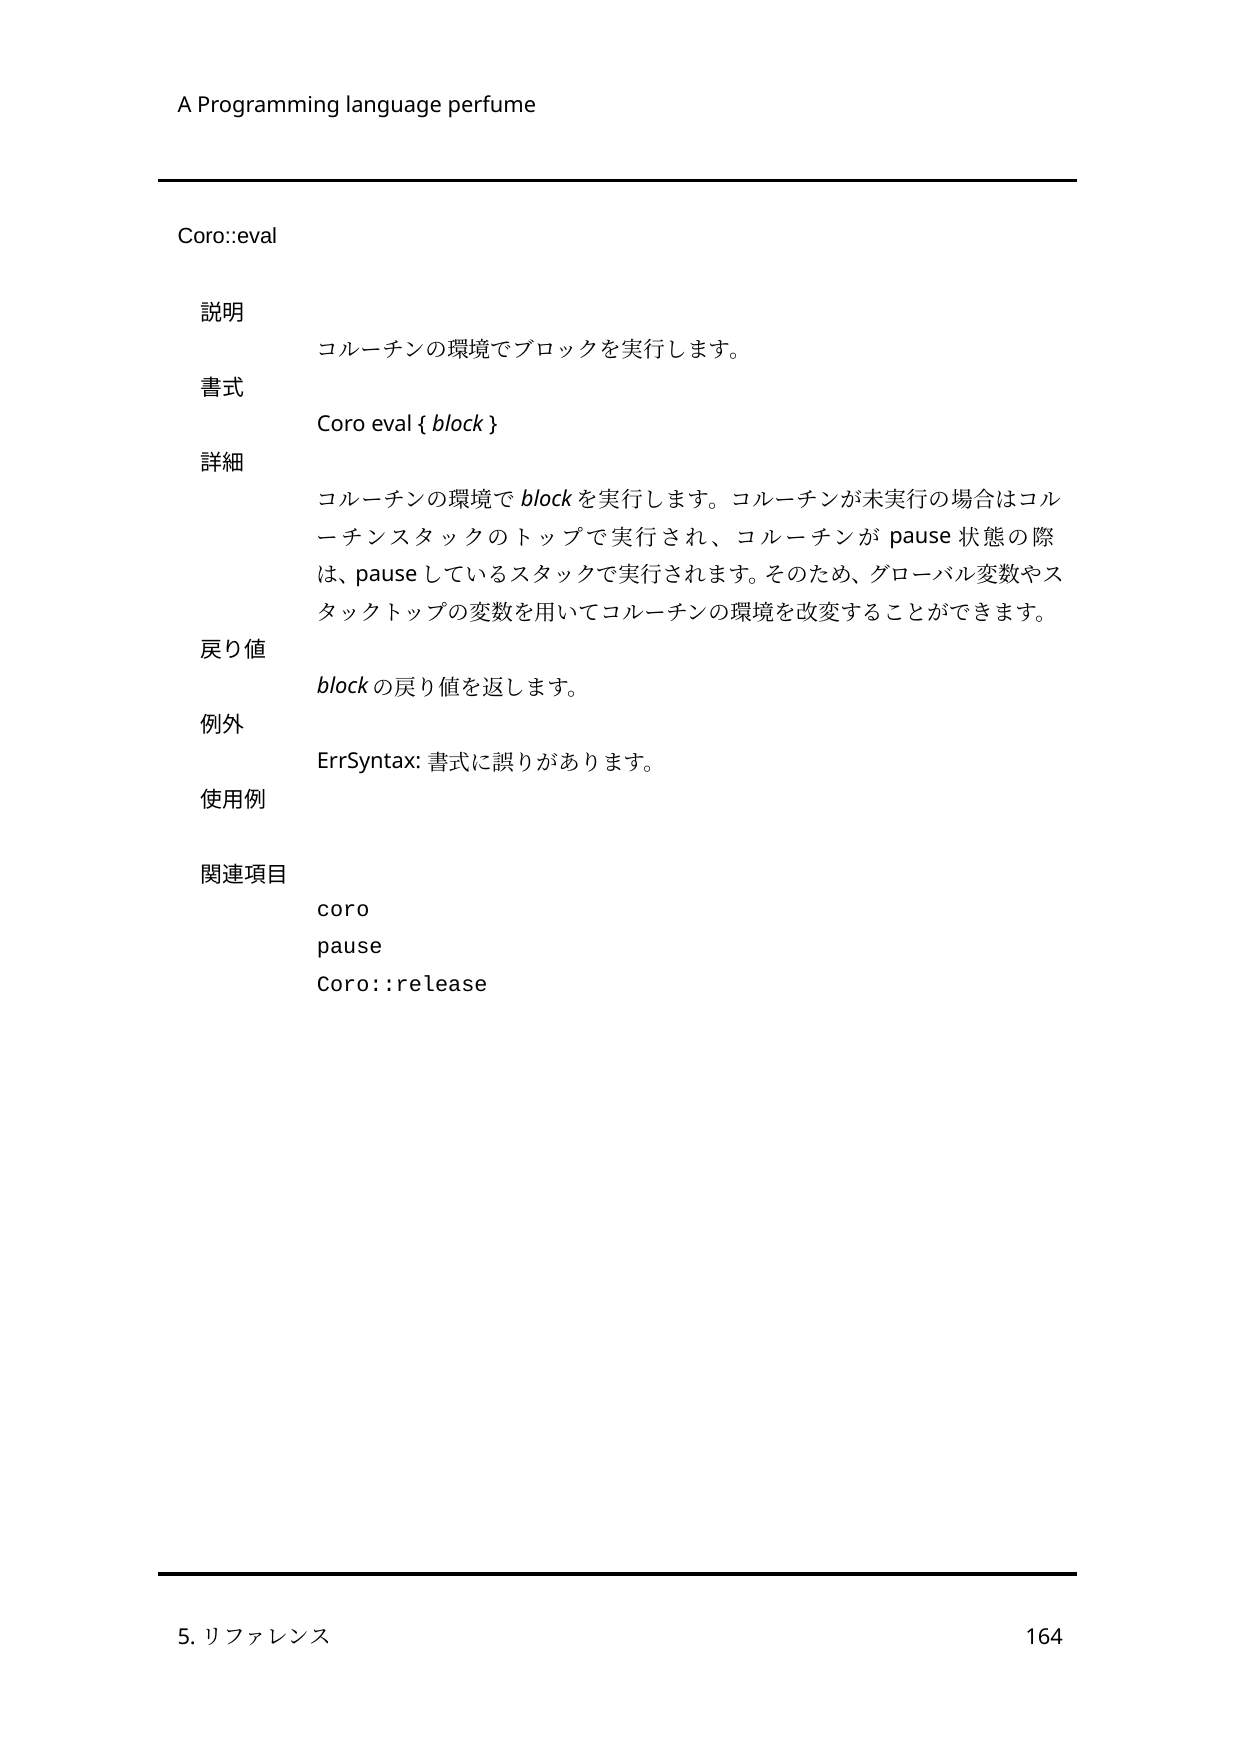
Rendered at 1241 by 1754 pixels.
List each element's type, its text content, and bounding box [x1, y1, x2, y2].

table_cell 使用例 [200, 779, 317, 854]
table_cell コルーチンの環境でblockを実行します。コルーチンが未実行の場合はコルーチンスタックのトップで実行され、コルーチンがpause状態の際は、pauseしているスタックで実行されます。そのため、グローバル変数やスタックトップの変数を用いてコルーチンの環境を改変することができます。 [317, 442, 1063, 629]
table_cell blockの戻り値を返します。 [317, 629, 1063, 704]
table_cell coro pause Coro::release [317, 854, 1063, 1004]
table_cell 戻り値 [200, 629, 317, 704]
subtitle Coro::eval [177, 217, 1063, 254]
table_cell 書式 [200, 367, 317, 442]
table_header 説明 [200, 292, 317, 367]
table_cell Coro eval { block } [317, 367, 1063, 442]
table_cell [317, 779, 1063, 854]
table_cell 例外 [200, 704, 317, 779]
table_cell 関連項目 [200, 854, 317, 1004]
table_cell 詳細 [200, 442, 317, 629]
table_cell ErrSyntax: 書式に誤りがあります。 [317, 704, 1063, 779]
table_header コルーチンの環境でブロックを実行します。 [317, 292, 1063, 367]
